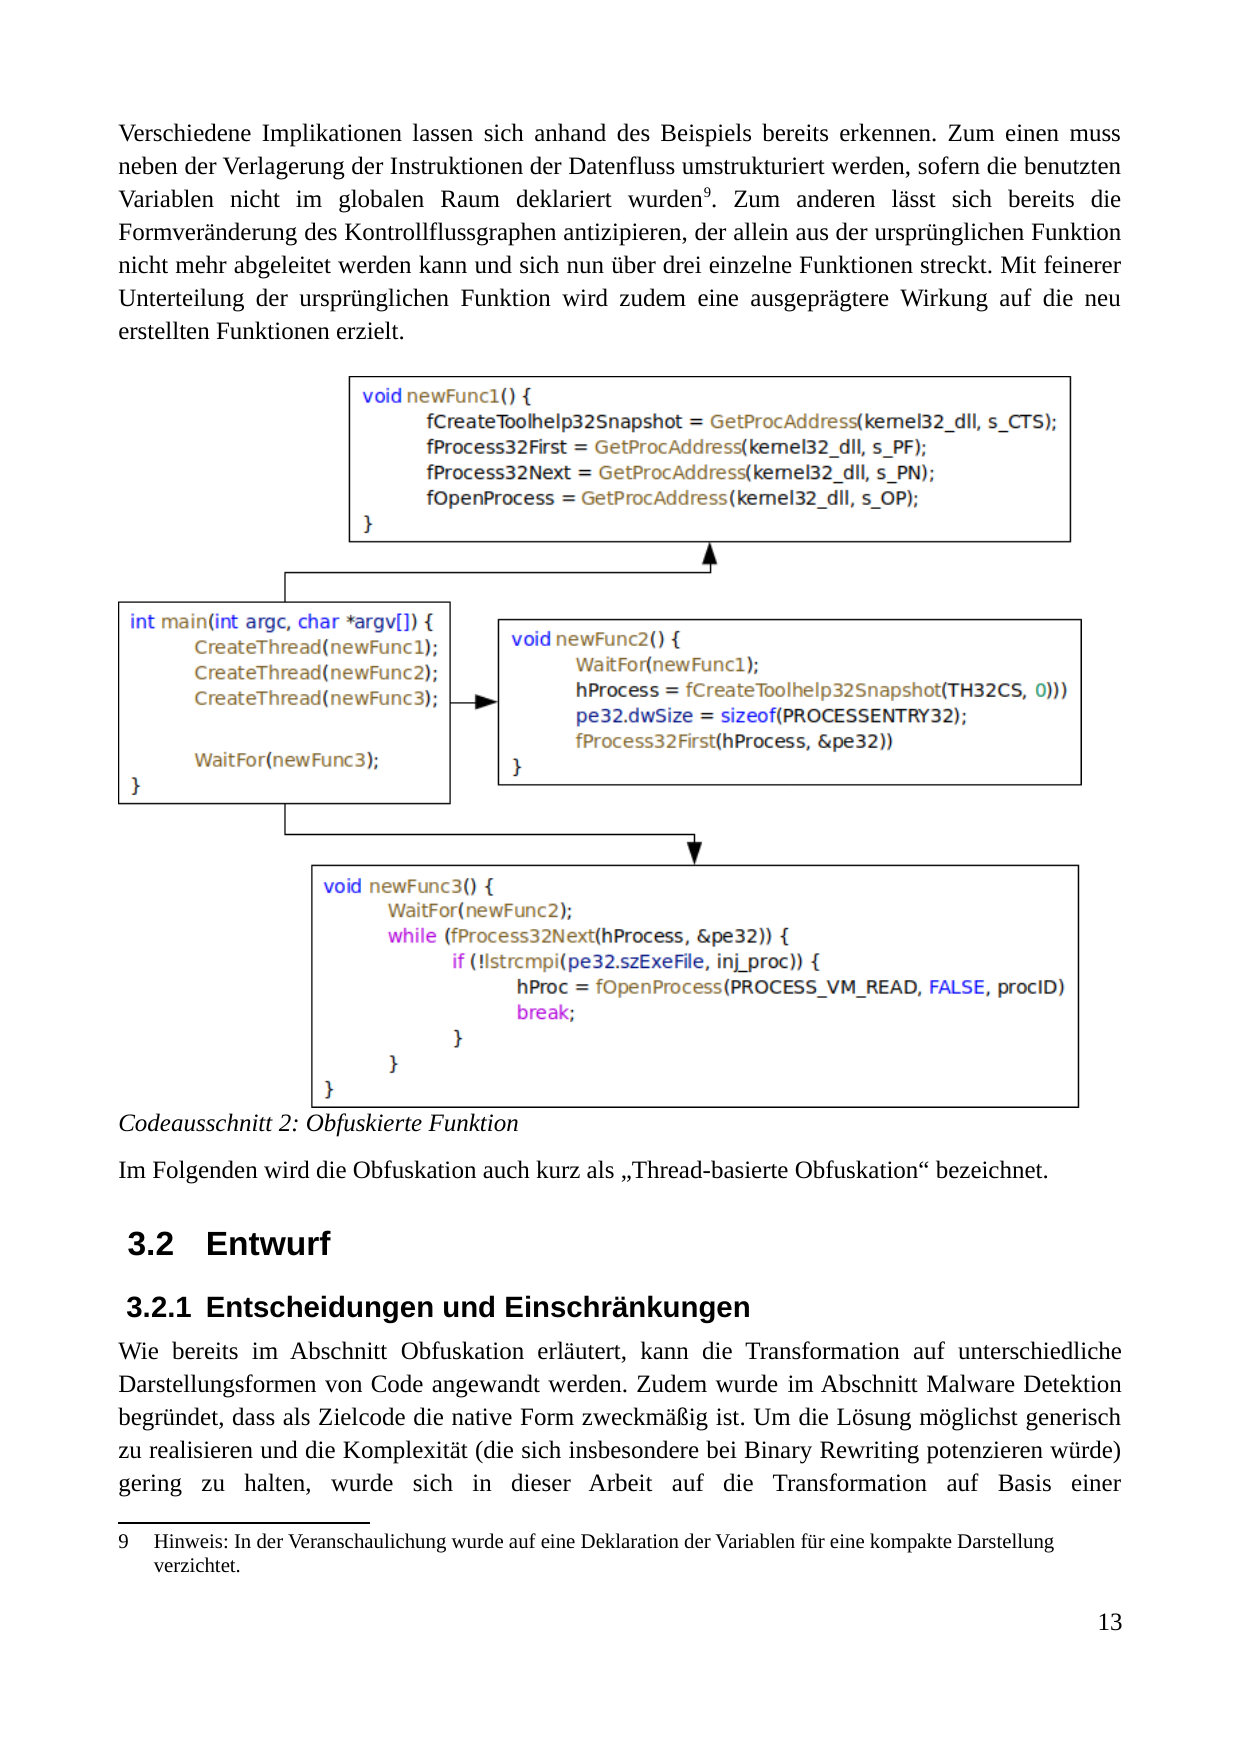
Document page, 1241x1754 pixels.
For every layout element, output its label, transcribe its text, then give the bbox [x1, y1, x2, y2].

text Hinweis: In der Veranschaulichung wurde auf eine Deklaration der Variablen für eine kompakte Darstellung verzichtet. [118, 1529, 1122, 1577]
picture [118, 376, 1082, 1108]
subtitle Entscheidungen und Einschränkungen [118, 1289, 1122, 1323]
text Im Folgenden wird die Obfuskation auch kurz als „Thread-basierte Obfuskation“ bezeichnet. [118, 1155, 1122, 1184]
text Verschiedene Implikationen lassen sich anhand des Beispiels bereits erkennen. Zum einen muss neben der Verlagerung der Instruktionen der Datenfluss umstrukturiert werden, sofern die benutzten Variablen nicht im globalen Raum deklariert wurden. Zum anderen lässt sich bereits die Formveränderung des Kontrollflussgraphen antizipieren, der allein aus der ursprünglichen Funktion nicht mehr abgeleitet werden kann und sich nun über drei einzelne Funktionen streckt. Mit feinerer Unterteilung der ursprünglichen Funktion wird zudem eine ausgeprägtere Wirkung auf die neu erstellten Funktionen erzielt. [118, 118, 1122, 345]
subtitle Entwurf [118, 1224, 1122, 1262]
text Codeausschnitt 2: Obfuskierte Funktion [118, 1108, 1082, 1136]
text Wie bereits im Abschnitt Obfuskation erläutert, kann die Transformation auf unterschiedliche Darstellungsformen von Code angewandt werden. Zudem wurde im Abschnitt Malware Detektion begründet, dass als Zielcode die native Form zweckmäßig ist. Um die Lösung möglichst generisch zu realisieren und die Komplexität (die sich insbesondere bei Binary Rewriting potenzieren würde) gering zu halten, wurde sich in dieser Arbeit auf die Transformation auf Basis einer [118, 1336, 1122, 1497]
